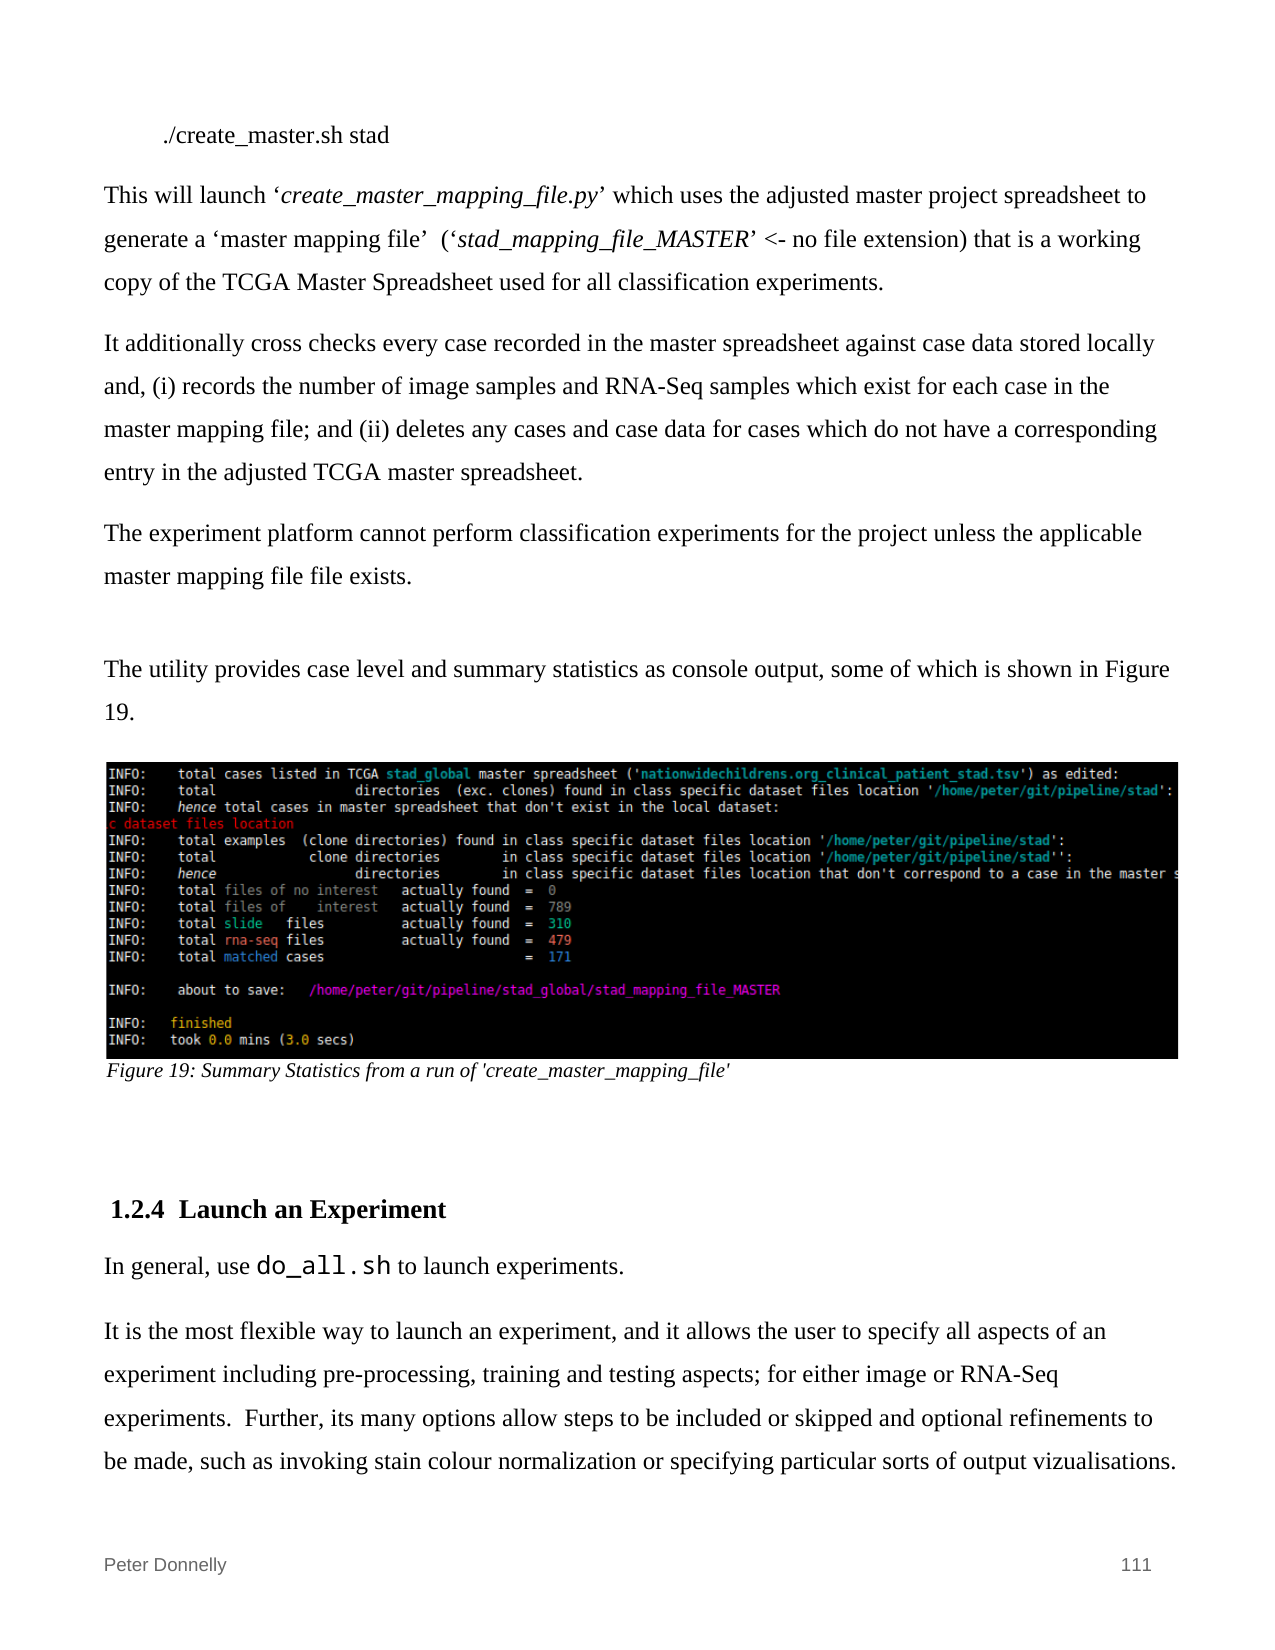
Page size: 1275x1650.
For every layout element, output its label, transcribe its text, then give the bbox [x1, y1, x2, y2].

text It is the most flexible way to launch an experiment, and it allows the user to specify all aspects of an experiment including pre-processing, training and testing aspects; for either image or RNA-Seq experiments. Further, its many options allow steps to be included or skipped and optional refinements to be made, such as invoking stain colour normalization or specifying particular sorts of output vizualisations. [103, 1316, 1181, 1474]
text This will launch ‘create_master_mapping_file.py’ which uses the adjusted master project spreadsheet to generate a ‘master mapping file’ (‘stad_mapping_file_MASTER’ <- no file extension) that is a working copy of the TCGA Master Spreadsheet used for all classification experiments. [103, 181, 1181, 296]
text The experiment platform cannot perform classification experiments for the project unless the applicable master mapping file file exists. [103, 518, 1181, 590]
subtitle Launch an Experiment [103, 1193, 1181, 1224]
text It additionally cross checks every case recorded in the master spreadsheet against case data stored locally and, (i) records the number of image samples and RNA-Seq samples which exist for each case in the master mapping file; and (ii) deletes any cases and case data for cases which do not have a corresponding entry in the adjusted TCGA master spreadsheet. [103, 328, 1181, 486]
text The utility provides case level and summary statistics as console output, some of which is shown in Figure 19. [103, 654, 1181, 726]
text In general, use do_all.sh to launch experiments. [103, 1248, 1181, 1282]
text Figure 19: Summary Statistics from a run of 'create_master_mapping_file' [106, 1059, 1178, 1082]
text ./create_master.sh stad [162, 120, 1181, 148]
picture [106, 762, 1179, 1059]
